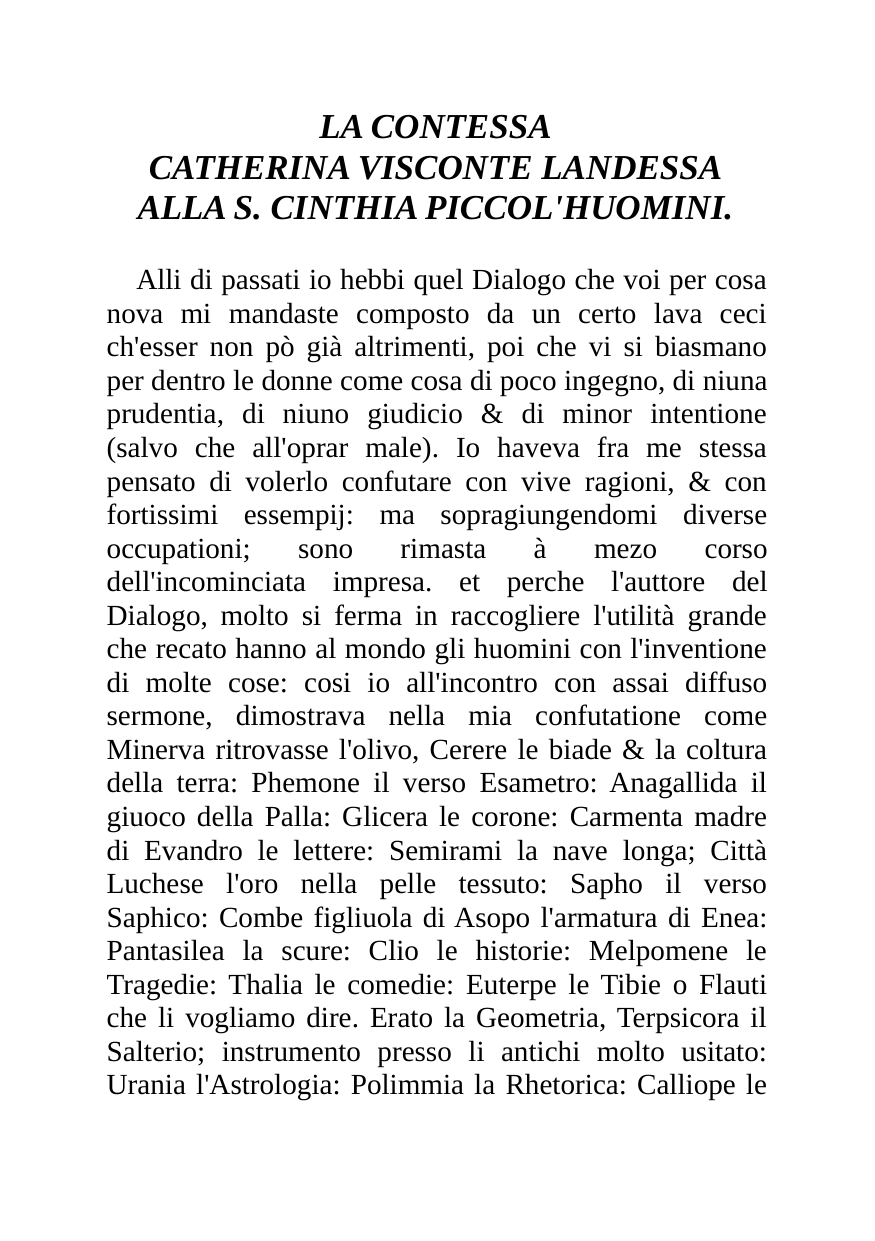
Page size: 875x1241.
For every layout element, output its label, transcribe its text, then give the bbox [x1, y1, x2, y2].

subtitle LA CONTESSA CATHERINA VISCONTE LANDESSA ALLA S. CINTHIA PICCOL'HUOMINI. [106, 106, 768, 227]
text Alli di passati io hebbi quel Dialogo che voi per cosa nova mi mandaste composto da un certo lava ceci ch'esser non pò già altrimenti, poi che vi si biasmano per dentro le donne come cosa di poco ingegno, di niuna prudentia, di niuno giudicio & di minor intentione (salvo che all'oprar male). Io haveva fra me stessa pensato di volerlo confutare con vive ragioni, & con fortissimi essempij: ma sopragiungendomi diverse occupationi; sono rimasta à mezo corso dell'incominciata impresa. et perche l'auttore del Dialogo, molto si ferma in raccogliere l'utilità grande che recato hanno al mondo gli huomini con l'inventione di molte cose: cosi io all'incontro con assai diffuso sermone, dimostrava nella mia confutatione come Minerva ritrovasse l'olivo, Cerere le biade & la coltura della terra: Phemone il verso Esametro: Anagallida il giuoco della Palla: Glicera le corone: Carmenta madre di Evandro le lettere: Semirami la nave longa; Città Luchese l'oro nella pelle tessuto: Sapho il verso Saphico: Combe figliuola di Asopo l'armatura di Enea: Pantasilea la scure: Clio le historie: Melpomene le Tragedie: Thalia le comedie: Euterpe le Tibie o Flauti che li vogliamo dire. Erato la Geometria, Terpsicora il Salterio; instrumento presso li antichi molto usitato: Urania l'Astrologia: Polimmia la Rhetorica: Calliope le [106, 262, 768, 1101]
